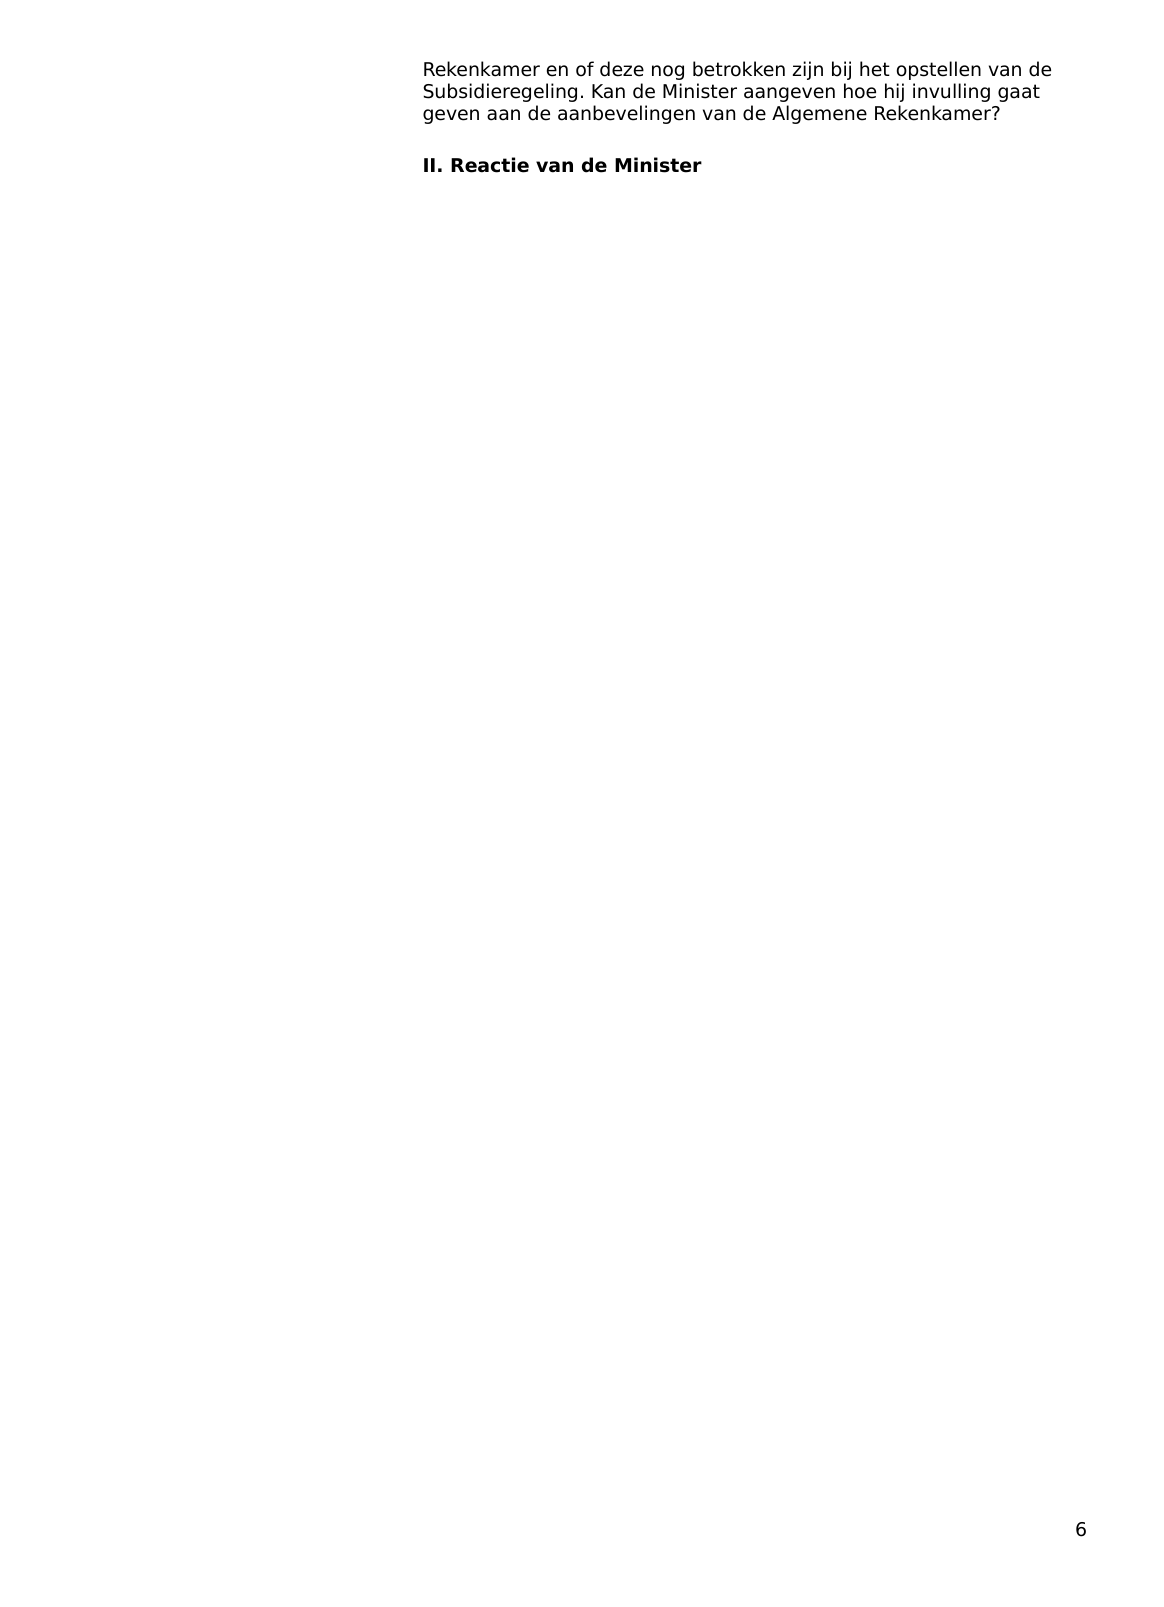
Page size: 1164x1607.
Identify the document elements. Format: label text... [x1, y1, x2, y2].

subtitle II. Reactie van de Minister [422, 155, 1087, 177]
text Rekenkamer en of deze nog betrokken zijn bij het opstellen van de Subsidieregeling. Kan de Minister aangeven hoe hij invulling gaat geven aan de aanbevelingen van de Algemene Rekenkamer? [422, 59, 1087, 125]
